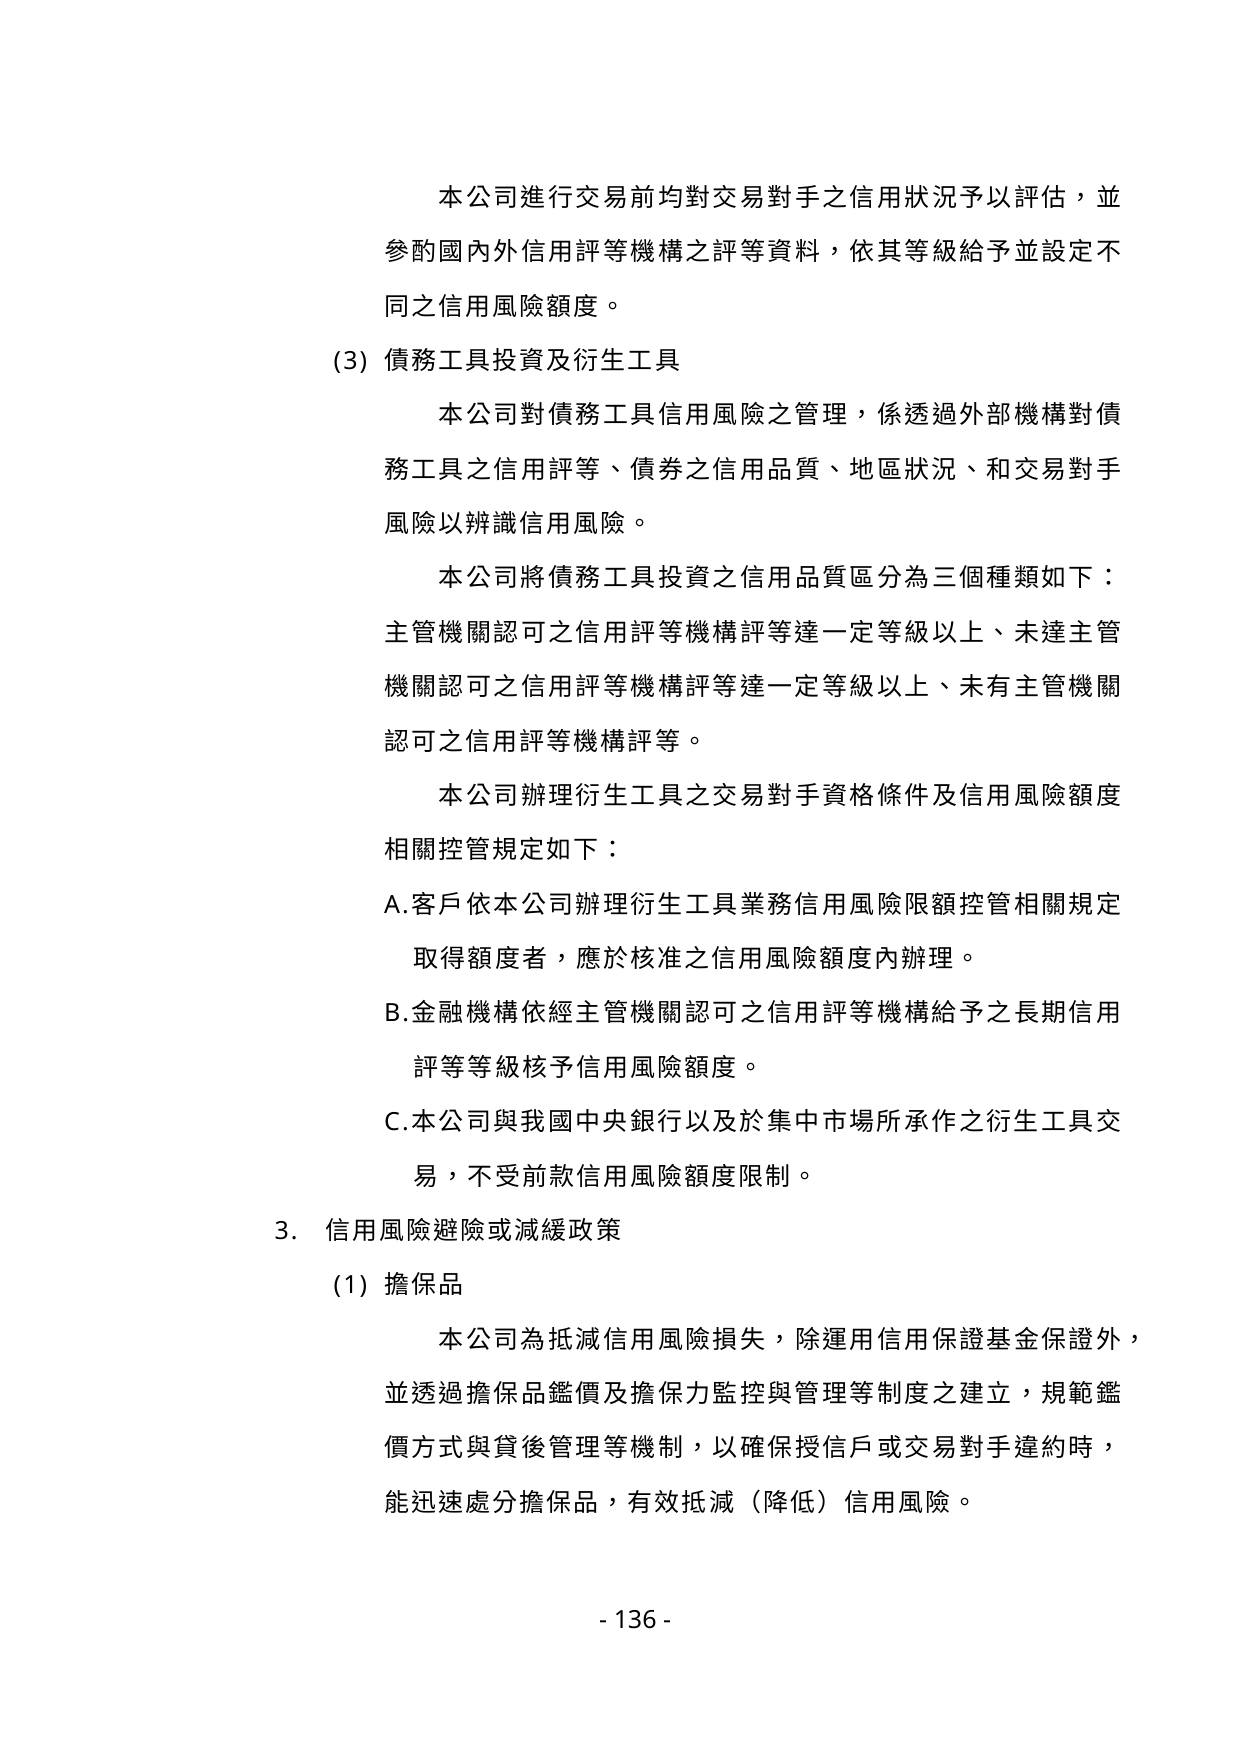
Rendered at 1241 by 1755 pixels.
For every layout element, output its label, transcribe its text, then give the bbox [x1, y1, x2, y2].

text C.本公司與我國中央銀行以及於集中市場所承作之衍生工具交易，不受前款信用風險額度限制。 [384, 1102, 1122, 1192]
text A.客戶依本公司辦理衍生工具業務信用風險限額控管相關規定取得額度者，應於核准之信用風險額度內辦理。 [384, 884, 1122, 975]
text 本公司為抵減信用風險損失，除運用信用保證基金保證外，並透過擔保品鑑價及擔保力監控與管理等制度之建立，規範鑑價方式與貸後管理等機制，以確保授信戶或交易對手違約時，能迅速處分擔保品，有效抵減（降低）信用風險。 [384, 1319, 1122, 1518]
text (1) 擔保品 [325, 1265, 1122, 1301]
text 本公司將債務工具投資之信用品質區分為三個種類如下：主管機關認可之信用評等機構評等達一定等級以上、未達主管機關認可之信用評等機構評等達一定等級以上、未有主管機關認可之信用評等機構評等。 [384, 558, 1122, 757]
text 本公司辦理衍生工具之交易對手資格條件及信用風險額度相關控管規定如下： [384, 775, 1122, 866]
text 本公司進行交易前均對交易對手之信用狀況予以評估，並參酌國內外信用評等機構之評等資料，依其等級給予並設定不同之信用風險額度。 [384, 177, 1122, 322]
text (3) 債務工具投資及衍生工具 [325, 340, 1122, 377]
text 3. 信用風險避險或減緩政策 [266, 1210, 1122, 1247]
text B.金融機構依經主管機關認可之信用評等機構給予之長期信用評等等級核予信用風險額度。 [384, 993, 1122, 1083]
text 本公司對債務工具信用風險之管理，係透過外部機構對債務工具之信用評等、債券之信用品質、地區狀況、和交易對手風險以辨識信用風險。 [384, 395, 1122, 540]
